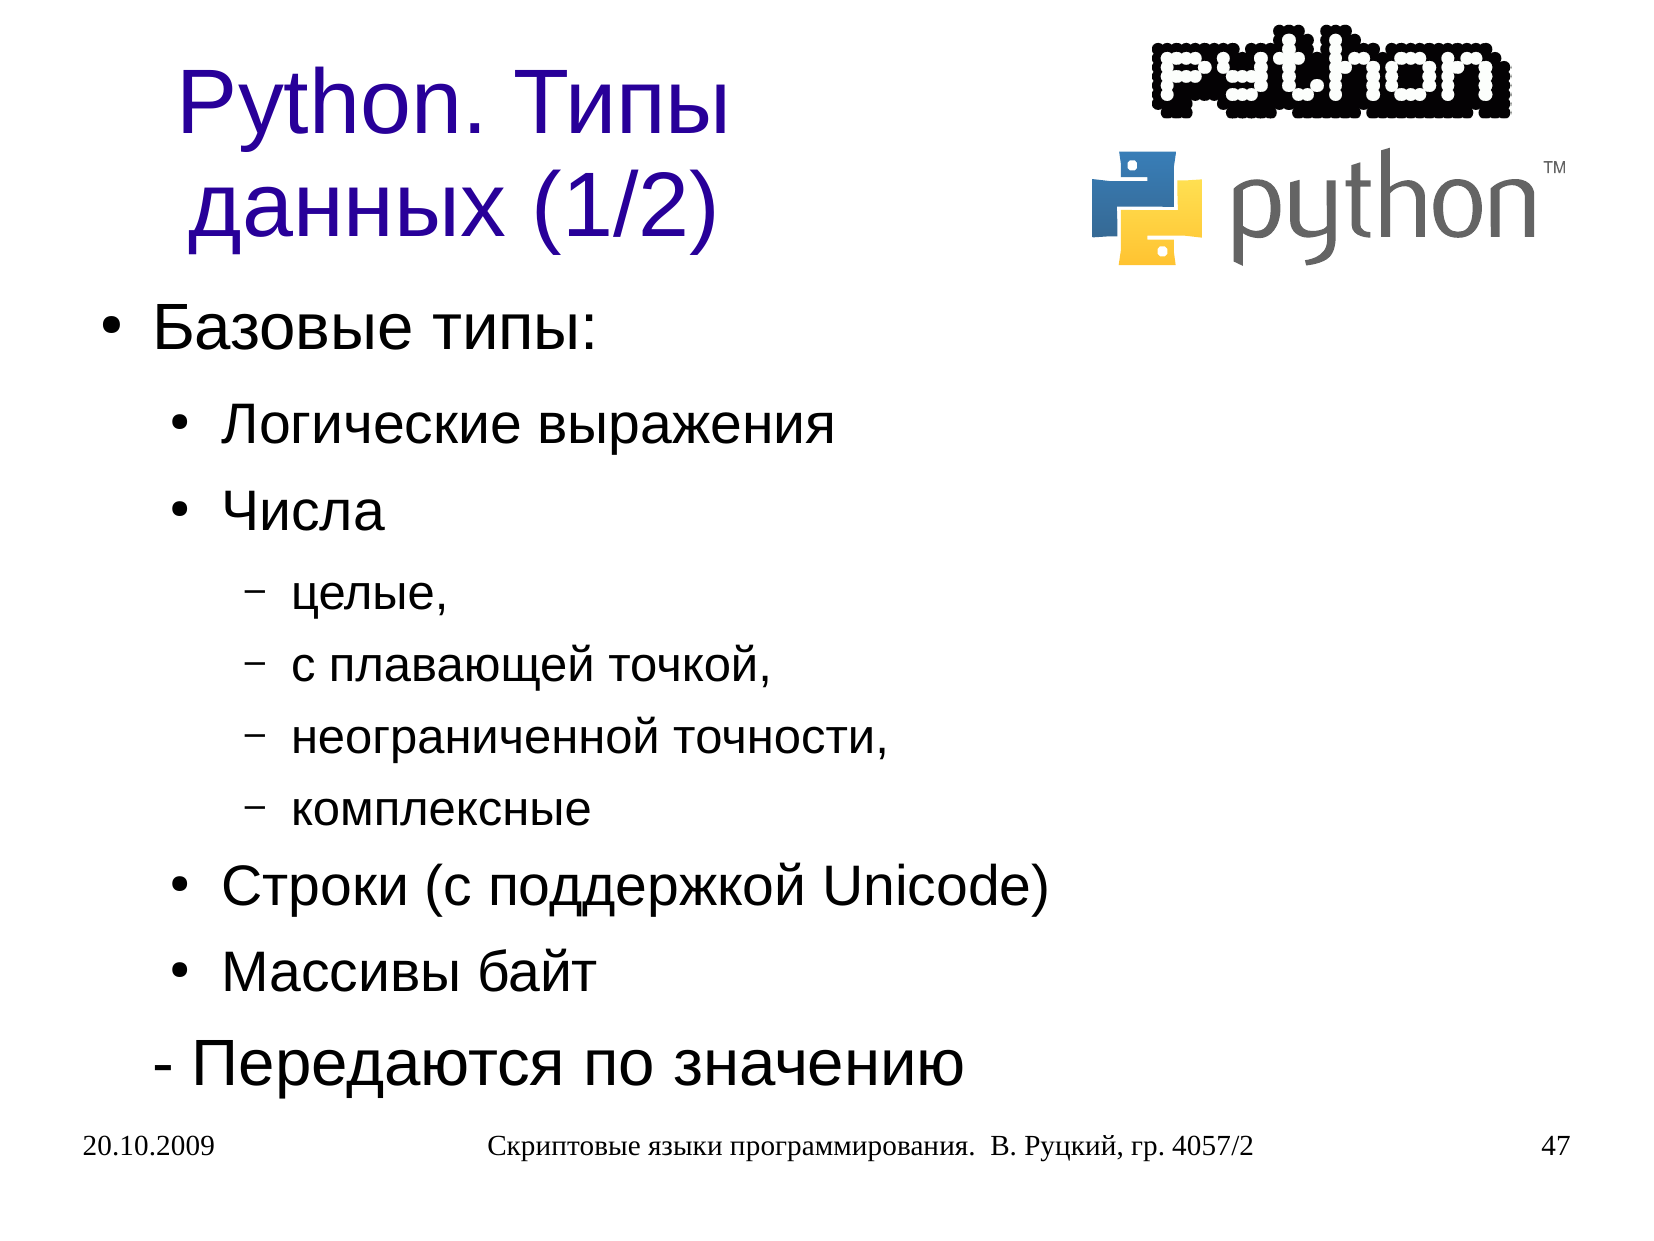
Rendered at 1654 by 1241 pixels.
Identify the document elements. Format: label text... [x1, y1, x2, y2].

picture [1092, 147, 1565, 266]
title Python. Типы данных (1/2) [82, 49, 827, 257]
list Базовые типы: Логические выражения Числа целые, с плавающей точкой, неограниченной точности, комплексные Строки (с поддержкой Unicode) Массивы байт - Передаются по значению [82, 290, 1565, 1109]
picture [1151, 24, 1512, 119]
